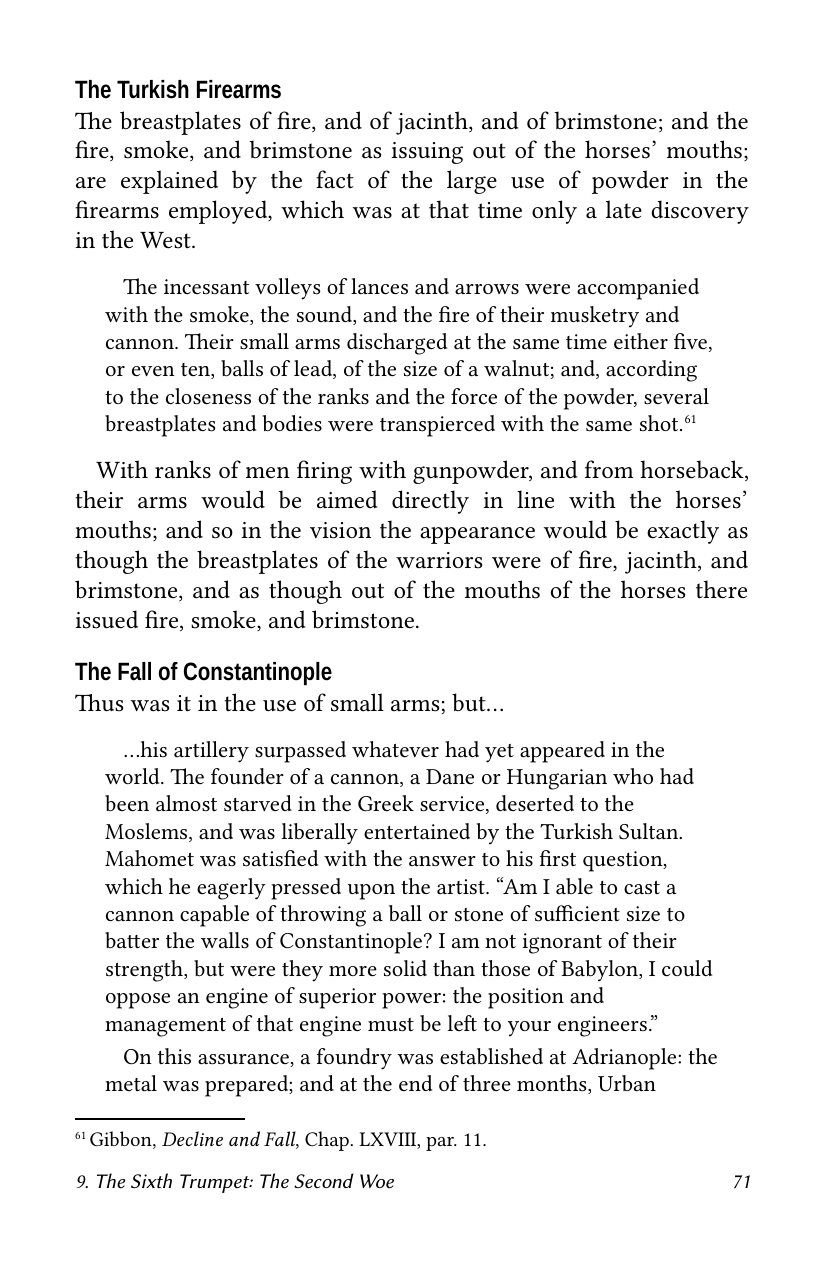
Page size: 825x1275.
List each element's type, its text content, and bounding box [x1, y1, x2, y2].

text With ranks of men firing with gunpowder, and from horseback, their arms would be aimed directly in line with the horses’ mouths; and so in the vision the appearance would be exactly as though the breastplates of the warriors were of fire, jacinth, and brimstone, and as though out of the mouths of the horses there issued fire, smoke, and brimstone. [75, 457, 750, 634]
subtitle The Turkish Firearms [75, 75, 750, 104]
subtitle The Fall of Constantinople [75, 657, 750, 686]
text Thus was it in the use of small arms; but… [75, 689, 750, 717]
text ...his artillery surpassed whatever had yet appeared in the world. The founder of a cannon, a Dane or Hungarian who had been almost starved in the Greek service, deserted to the Moslems, and was liberally entertained by the Turkish Sultan. Mahomet was satisfied with the answer to his first question, which he eagerly pressed upon the artist. “Am I able to cast a cannon capable of throwing a ball or stone of sufficient size to batter the walls of Constantinople? I am not ignorant of their strength, but were they more solid than those of Babylon, I could oppose an engine of superior power: the position and management of that engine must be left to your engineers.” [105, 737, 720, 1037]
text On this assurance, a foundry was established at Adrianople: the metal was prepared; and at the end of three months, Urban [105, 1044, 720, 1097]
text Gibbon, Decline and Fall, Chap. LXVIII, par. 11. [75, 1128, 750, 1152]
text The breastplates of fire, and of jacinth, and of brimstone; and the fire, smoke, and brimstone as issuing out of the horses’ mouths; are explained by the fact of the large use of powder in the firearms employed, which was at that time only a late discovery in the West. [75, 107, 750, 255]
text The incessant volleys of lances and arrows were accompanied with the smoke, the sound, and the fire of their musketry and cannon. Their small arms discharged at the same time either five, or even ten, balls of lead, of the size of a walnut; and, according to the closeness of the ranks and the force of the powder, several breastplates and bodies were transpierced with the same shot. [105, 274, 720, 437]
